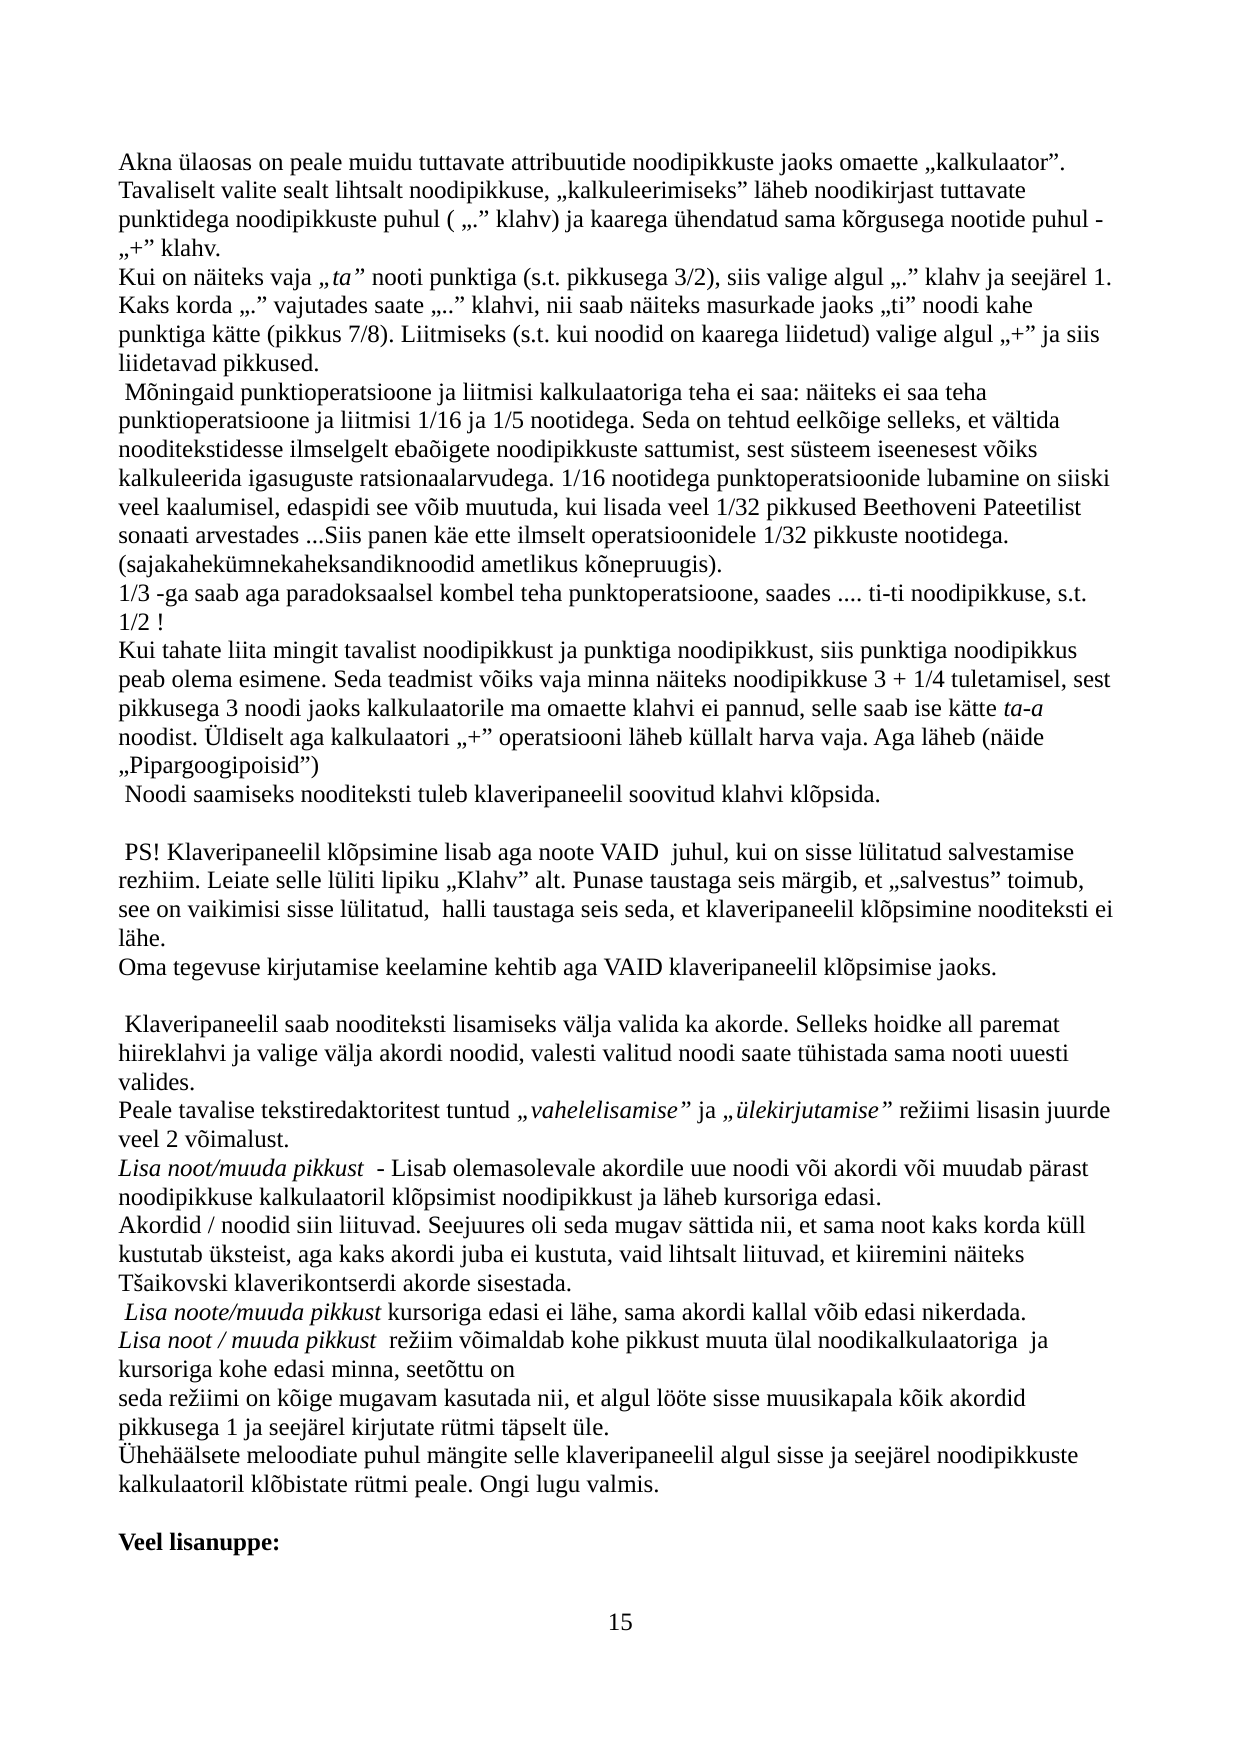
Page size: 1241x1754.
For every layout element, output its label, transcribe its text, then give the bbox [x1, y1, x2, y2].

text Akordid / noodid siin liituvad. Seejuures oli seda mugav sättida nii, et sama noot kaks korda küll kustutab üksteist, aga kaks akordi juba ei kustuta, vaid lihtsalt liituvad, et kiiremini näiteks Tšaikovski klaverikontserdi akorde sisestada. [118, 1211, 1122, 1297]
text 1/3 -ga saab aga paradoksaalsel kombel teha punktoperatsioone, saades .... ti-ti noodipikkuse, s.t. 1/2 ! [118, 578, 1122, 636]
text Veel lisanuppe: [118, 1527, 1122, 1556]
text seda režiimi on kõige mugavam kasutada nii, et algul lööte sisse muusikapala kõik akordid pikkusega 1 ja seejärel kirjutate rütmi täpselt üle. [118, 1383, 1122, 1441]
text Akna ülaosas on peale muidu tuttavate attribuutide noodipikkuste jaoks omaette „kalkulaator”. Tavaliselt valite sealt lihtsalt noodipikkuse, „kalkuleerimiseks” läheb noodikirjast tuttavate punktidega noodipikkuste puhul ( „.” klahv) ja kaarega ühendatud sama kõrgusega nootide puhul - „+” klahv. [118, 147, 1122, 262]
text Mõningaid punktioperatsioone ja liitmisi kalkulaatoriga teha ei saa: näiteks ei saa teha punktioperatsioone ja liitmisi 1/16 ja 1/5 nootidega. Seda on tehtud eelkõige selleks, et vältida nooditekstidesse ilmselgelt ebaõigete noodipikkuste sattumist, sest süsteem iseenesest võiks kalkuleerida igasuguste ratsionaalarvudega. 1/16 nootidega punktoperatsioonide lubamine on siiski veel kaalumisel, edaspidi see võib muutuda, kui lisada veel 1/32 pikkused Beethoveni Pateetilist sonaati arvestades ...Siis panen käe ette ilmselt operatsioonidele 1/32 pikkuste nootidega. (sajakahekümnekaheksandiknoodid ametlikus kõnepruugis). [118, 377, 1122, 578]
text Peale tavalise tekstiredaktoritest tuntud „vahelelisamise” ja „ülekirjutamise” režiimi lisasin juurde veel 2 võimalust. [118, 1096, 1122, 1153]
text PS! Klaveripaneelil klõpsimine lisab aga noote VAID juhul, kui on sisse lülitatud salvestamise rezhiim. Leiate selle lüliti lipiku „Klahv” alt. Punase taustaga seis märgib, et „salvestus” toimub, see on vaikimisi sisse lülitatud, halli taustaga seis seda, et klaveripaneelil klõpsimine nooditeksti ei lähe. Oma tegevuse kirjutamise keelamine kehtib aga VAID klaveripaneelil klõpsimise jaoks. [118, 837, 1122, 981]
text Ühehäälsete meloodiate puhul mängite selle klaveripaneelil algul sisse ja seejärel noodipikkuste kalkulaatoril klõbistate rütmi peale. Ongi lugu valmis. [118, 1441, 1122, 1498]
text Lisa noot / muuda pikkust režiim võimaldab kohe pikkust muuta ülal noodikalkulaatoriga ja kursoriga kohe edasi minna, seetõttu on [118, 1326, 1122, 1383]
text Noodi saamiseks nooditeksti tuleb klaveripaneelil soovitud klahvi klõpsida. [118, 779, 1122, 808]
text Lisa noote/muuda pikkust kursoriga edasi ei lähe, sama akordi kallal võib edasi nikerdada. [118, 1297, 1122, 1326]
text Kui tahate liita mingit tavalist noodipikkust ja punktiga noodipikkust, siis punktiga noodipikkus peab olema esimene. Seda teadmist võiks vaja minna näiteks noodipikkuse 3 + 1/4 tuletamisel, sest pikkusega 3 noodi jaoks kalkulaatorile ma omaette klahvi ei pannud, selle saab ise kätte ta-a noodist. Üldiselt aga kalkulaatori „+” operatsiooni läheb küllalt harva vaja. Aga läheb (näide „Pipargoogipoisid”) [118, 636, 1122, 779]
text Kui on näiteks vaja „ta” nooti punktiga (s.t. pikkusega 3/2), siis valige algul „.” klahv ja seejärel 1. Kaks korda „.” vajutades saate „..” klahvi, nii saab näiteks masurkade jaoks „ti” noodi kahe punktiga kätte (pikkus 7/8). Liitmiseks (s.t. kui noodid on kaarega liidetud) valige algul „+” ja siis liidetavad pikkused. [118, 262, 1122, 377]
text Klaveripaneelil saab nooditeksti lisamiseks välja valida ka akorde. Selleks hoidke all paremat hiireklahvi ja valige välja akordi noodid, valesti valitud noodi saate tühistada sama nooti uuesti valides. [118, 1009, 1122, 1096]
text Lisa noot/muuda pikkust - Lisab olemasolevale akordile uue noodi või akordi või muudab pärast noodipikkuse kalkulaatoril klõpsimist noodipikkust ja läheb kursoriga edasi. [118, 1153, 1122, 1211]
